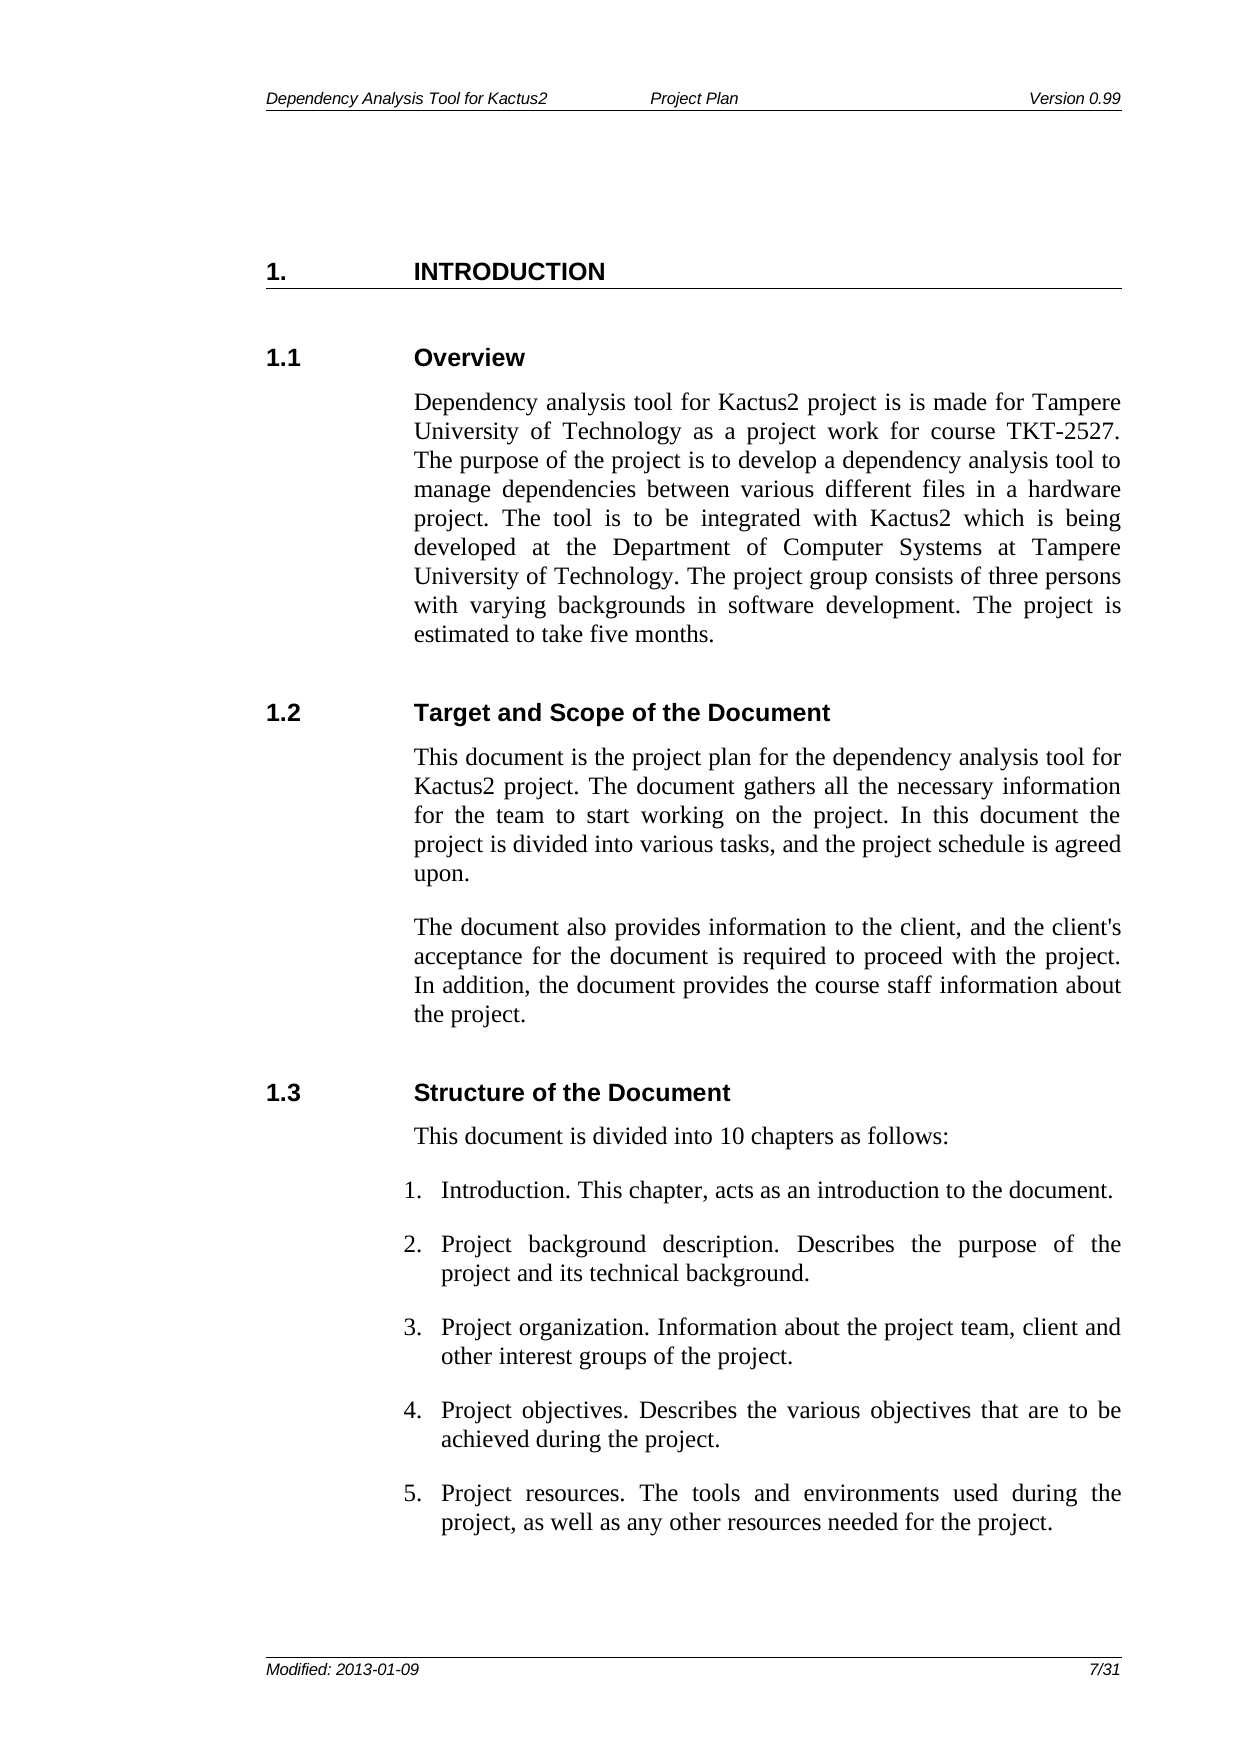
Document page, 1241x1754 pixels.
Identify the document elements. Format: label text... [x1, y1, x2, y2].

subtitle Overview [266, 343, 1122, 372]
subtitle Structure of the Document [266, 1078, 1122, 1107]
list Project background description. Describes the purpose of the project and its technical background. [403, 1229, 1122, 1287]
subtitle Target and Scope of the Document [266, 698, 1122, 727]
text Dependency analysis tool for Kactus2 project is is made for Tampere University of Technology as a project work for course TKT-2527. The purpose of the project is to develop a dependency analysis tool to manage dependencies between various different files in a hardware project. The tool is to be integrated with Kactus2 which is being developed at the Department of Computer Systems at Tampere University of Technology. The project group consists of three persons with varying backgrounds in software development. The project is estimated to take five months. [413, 387, 1122, 648]
text This document is divided into 10 chapters as follows: [413, 1121, 1122, 1150]
list Project resources. The tools and environments used during the project, as well as any other resources needed for the project. [403, 1478, 1122, 1536]
text This document is the project plan for the dependency analysis tool for Kactus2 project. The document gathers all the necessary information for the team to start working on the project. In this document the project is divided into various tasks, and the project schedule is agreed upon. [413, 741, 1122, 887]
list Introduction. This chapter, acts as an introduction to the document. [403, 1175, 1122, 1204]
text The document also provides information to the client, and the client's acceptance for the document is required to proceed with the project. In addition, the document provides the course staff information about the project. [413, 912, 1122, 1028]
list Project objectives. Describes the various objectives that are to be achieved during the project. [403, 1395, 1122, 1453]
subtitle Introduction [266, 257, 1122, 288]
list Project organization. Information about the project team, client and other interest groups of the project. [403, 1312, 1122, 1370]
